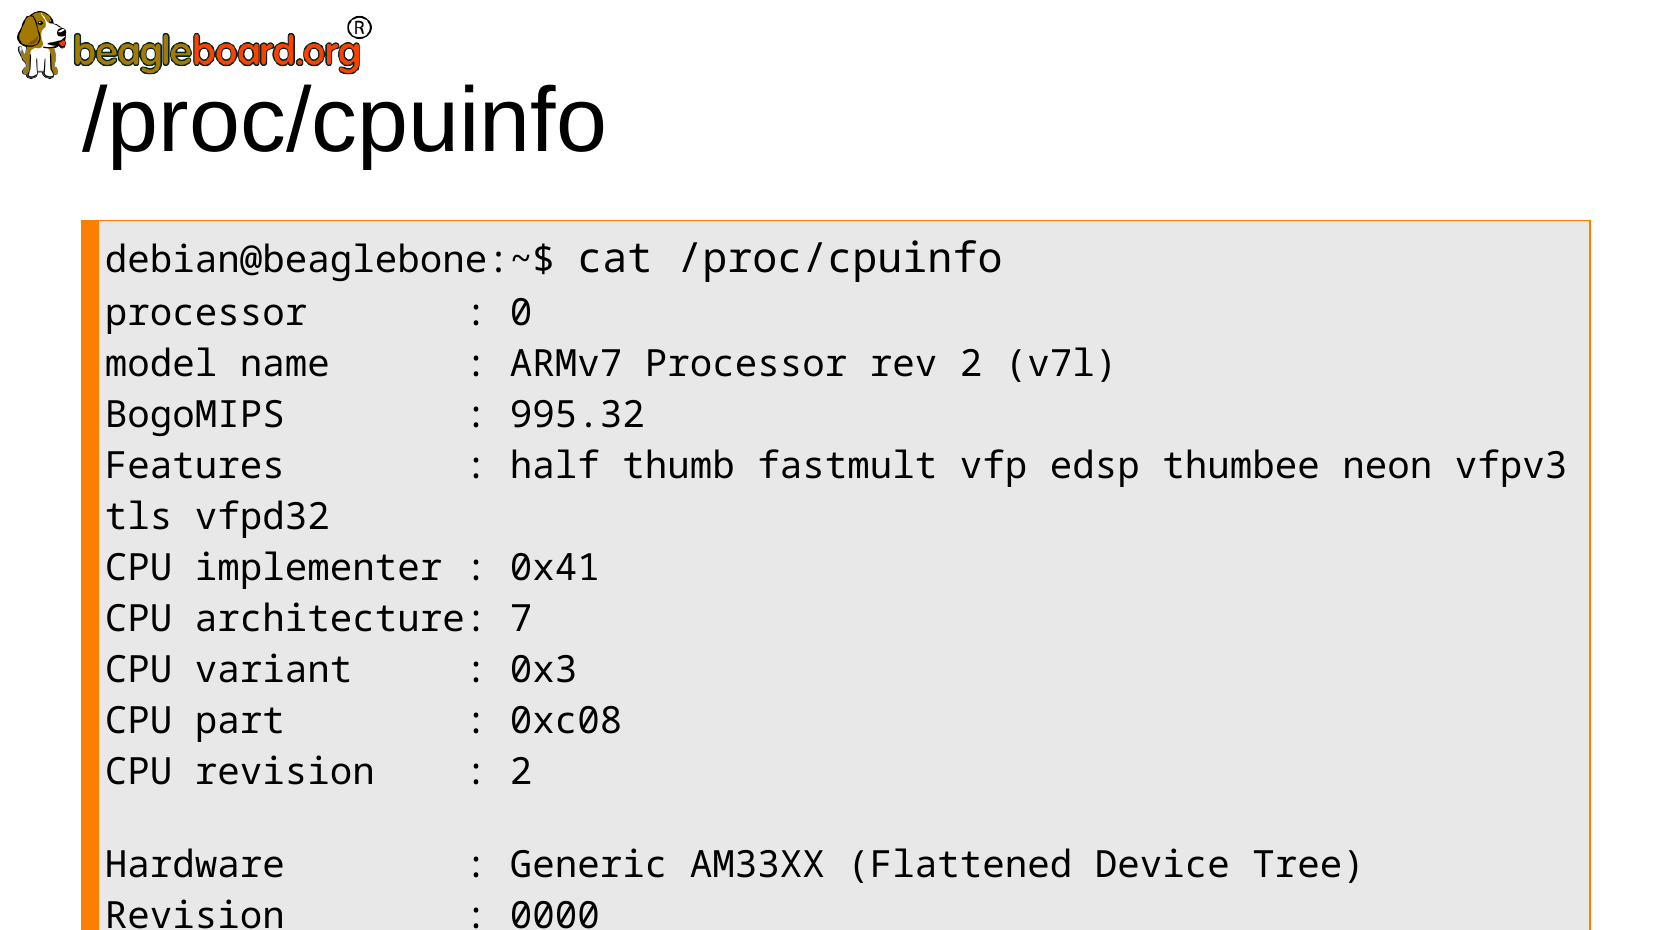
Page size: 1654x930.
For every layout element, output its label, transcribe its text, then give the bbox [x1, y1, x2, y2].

picture [17, 11, 372, 79]
table_header debian@beaglebone:~$ cat /proc/cpuinfo processor : 0 model name : ARMv7 Processor rev 2 (v7l) BogoMIPS : 995.32 Features : half thumb fastmult vfp edsp thumbee neon vfpv3 tls vfpd32 CPU implementer : 0x41 CPU architecture: 7 CPU variant : 0x3 CPU part : 0xc08 CPU revision : 2 Hardware : Generic AM33XX (Flattened Device Tree) Revision : 0000 Serial : 1741GPB42934 [99, 221, 1589, 930]
text_box /proc/cpuinfo [82, 37, 1571, 193]
